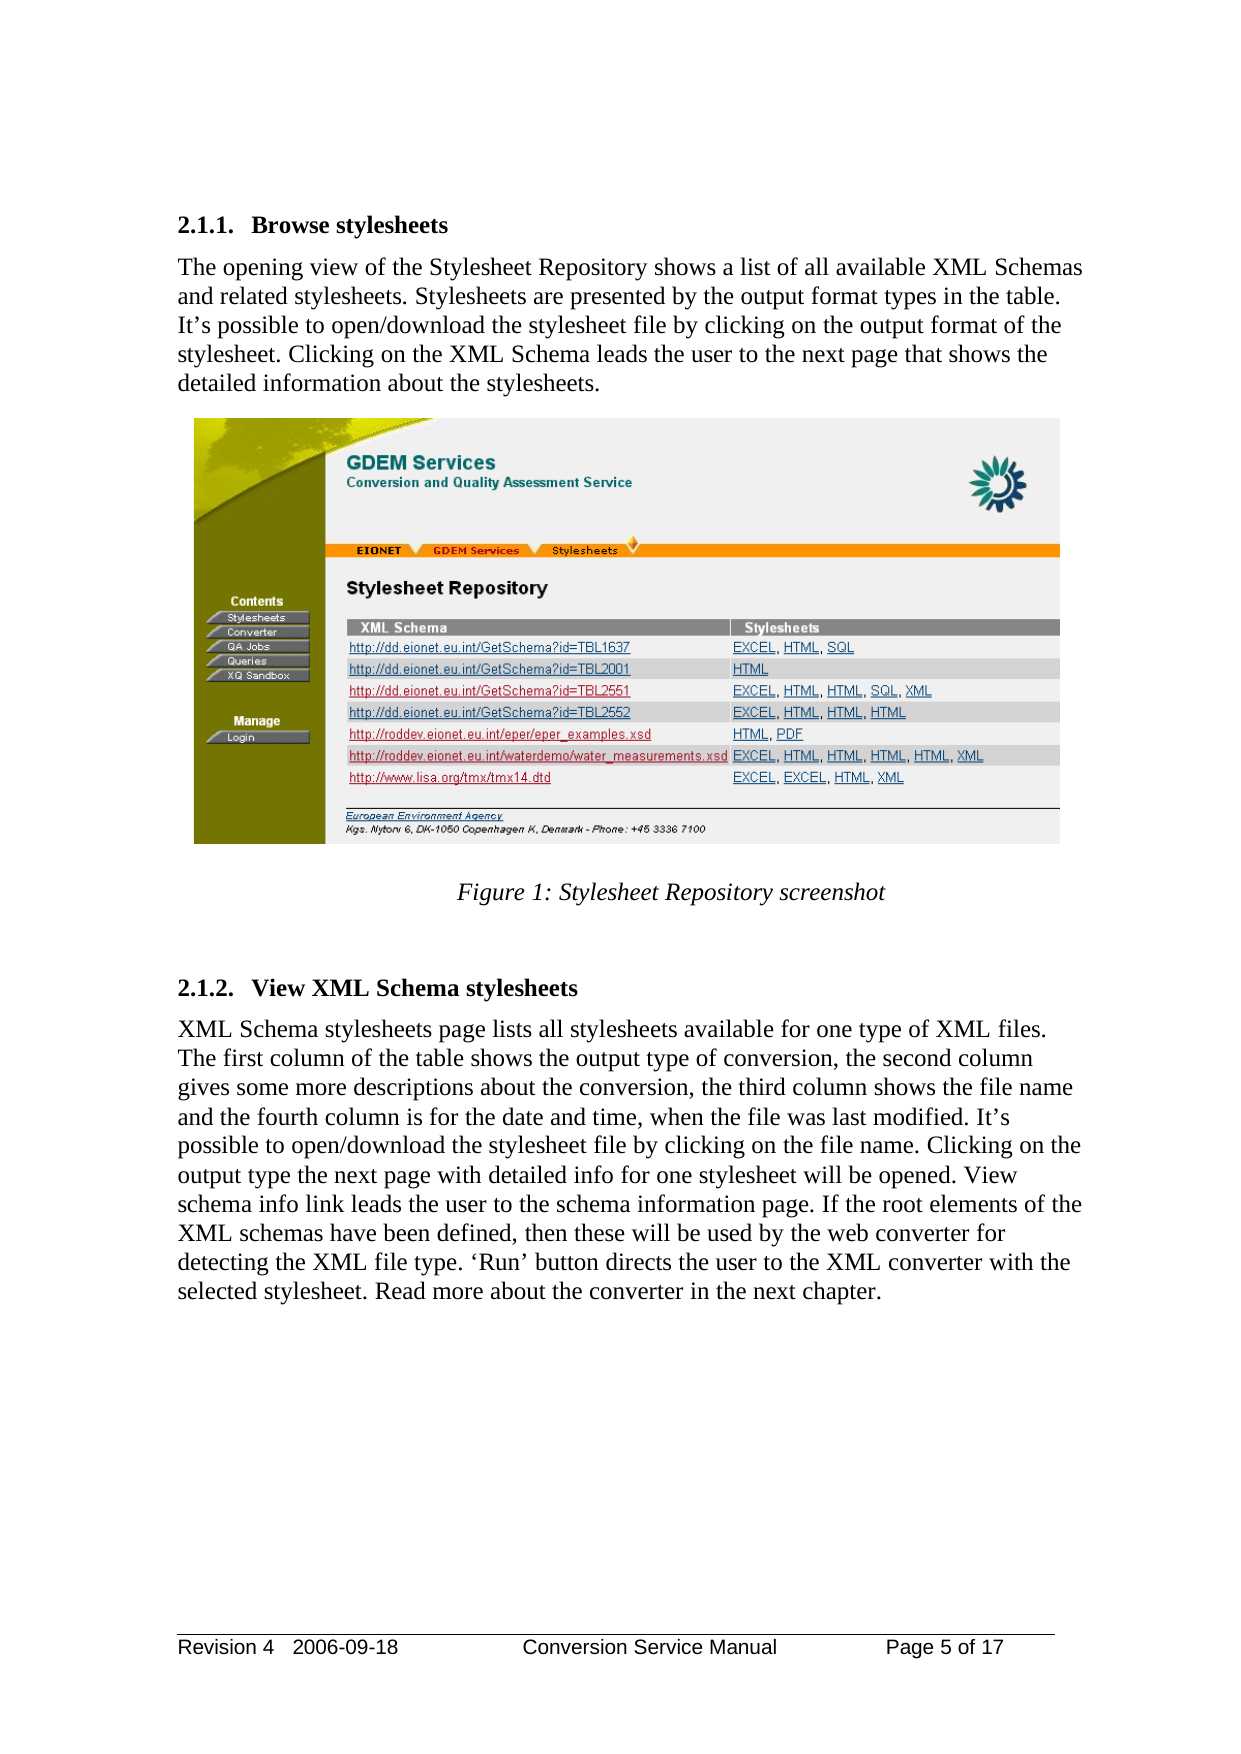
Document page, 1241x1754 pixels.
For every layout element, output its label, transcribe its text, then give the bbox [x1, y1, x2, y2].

subtitle Browse stylesheets [177, 210, 1092, 239]
text The opening view of the Stylesheet Repository shows a list of all available XML Schemas and related stylesheets. Stylesheets are presented by the output format types in the table. It’s possible to open/download the stylesheet file by clicking on the output format of the stylesheet. Clicking on the XML Schema leads the user to the next page that shows the detailed information about the stylesheets. [177, 252, 1092, 397]
text Figure 1: Stylesheet Repository screenshot [177, 877, 1092, 906]
text XML Schema stylesheets page lists all stylesheets available for one type of XML files. The first column of the table shows the output type of conversion, the second column gives some more descriptions about the conversion, the third column shows the file name and the fourth column is for the date and time, when the file was last modified. It’s possible to open/download the stylesheet file by clicking on the file name. Clicking on the output type the next page with detailed info for one stylesheet will be opened. View schema info link leads the user to the schema information page. If the root elements of the XML schemas have been defined, then these will be used by the web converter for detecting the XML file type. ‘Run’ button directs the user to the XML converter with the selected stylesheet. Read more about the converter in the next chapter. [177, 1014, 1092, 1305]
subtitle View XML Schema stylesheets [177, 973, 1092, 1002]
